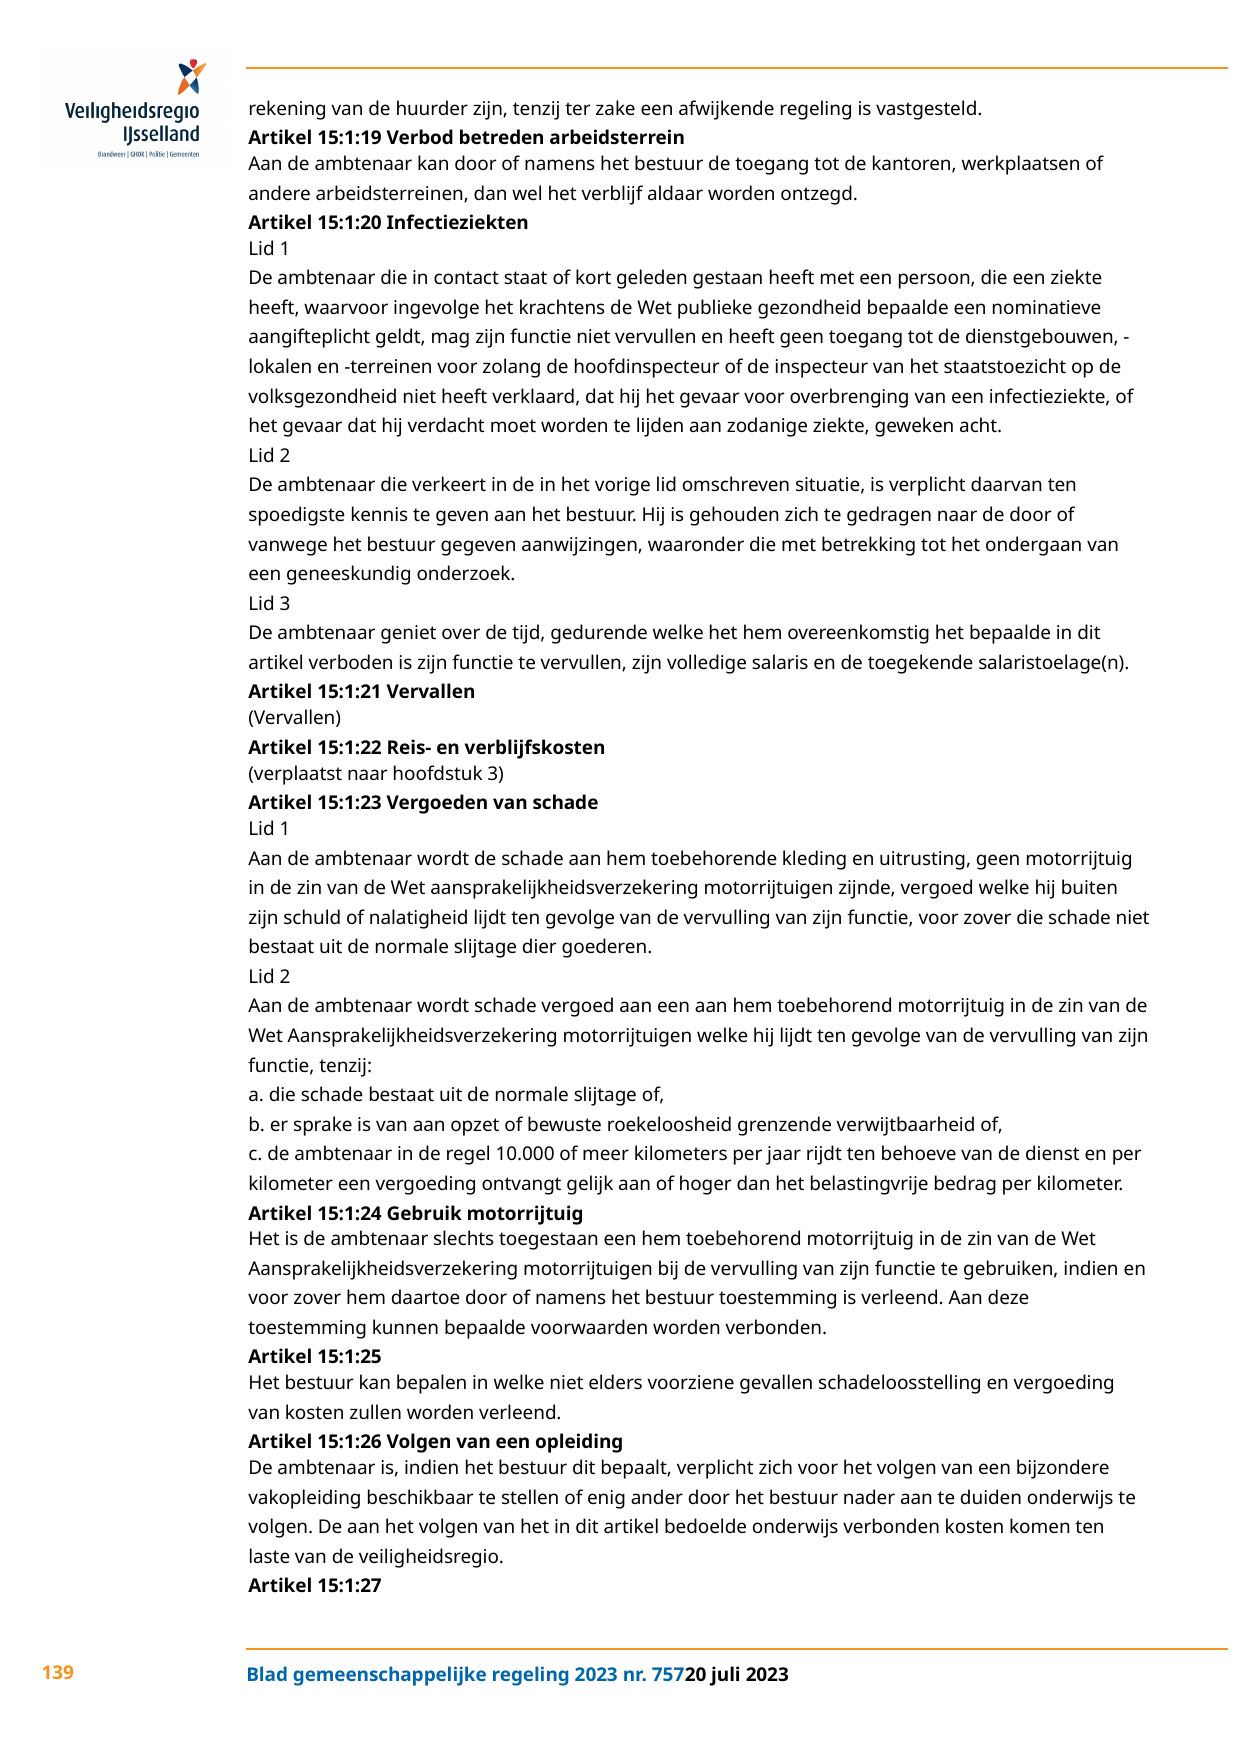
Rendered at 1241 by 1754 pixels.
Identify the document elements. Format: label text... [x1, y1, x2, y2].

text Artikel 15:1:26 Volgen van een opleiding [248, 1429, 1152, 1454]
text Het bestuur kan bepalen in welke niet elders voorziene gevallen schadeloosstelling en vergoeding van kosten zullen worden verleend. [248, 1369, 1152, 1425]
text Lid 3 [248, 590, 1152, 616]
text De ambtenaar die verkeert in de in het vorige lid omschreven situatie, is verplicht daarvan ten spoedigste kennis te geven aan het bestuur. Hij is gehouden zich te gedragen naar de door of vanwege het bestuur gegeven aanwijzingen, waaronder die met betrekking tot het ondergaan van een geneeskundig onderzoek. [248, 472, 1152, 586]
text Aan de ambtenaar wordt schade vergoed aan een aan hem toebehorend motorrijtuig in de zin van de Wet Aansprakelijkheidsverzekering motorrijtuigen welke hij lijdt ten gevolge van de vervulling van zijn functie, tenzij: [248, 993, 1152, 1077]
text c. de ambtenaar in de regel 10.000 of meer kilometers per jaar rijdt ten behoeve van de dienst en per kilometer een vergoeding ontvangt gelijk aan of hoger dan het belastingvrije bedrag per kilometer. [248, 1141, 1152, 1196]
text Artikel 15:1:27 [248, 1573, 1152, 1598]
text Artikel 15:1:19 Verbod betreden arbeidsterrein [248, 124, 1152, 150]
text Aan de ambtenaar kan door of namens het bestuur de toegang tot de kantoren, werkplaatsen of andere arbeidsterreinen, dan wel het verblijf aldaar worden ontzegd. [248, 150, 1152, 205]
text Lid 2 [248, 442, 1152, 468]
text De ambtenaar die in contact staat of kort geleden gestaan heeft met een persoon, die een ziekte heeft, waarvoor ingevolge het krachtens de Wet publieke gezondheid bepaalde een nominatieve aangifteplicht geldt, mag zijn functie niet vervullen en heeft geen toegang tot de dienstgebouwen, -lokalen en -terreinen voor zolang de hoofdinspecteur of de inspecteur van het staatstoezicht op de volksgezondheid niet heeft verklaard, dat hij het gevaar voor overbrenging van een infectieziekte, of het gevaar dat hij verdacht moet worden te lijden aan zodanige ziekte, geweken acht. [248, 264, 1152, 438]
text Artikel 15:1:20 Infectieziekten [248, 209, 1152, 235]
text Lid 1 [248, 235, 1152, 261]
text Artikel 15:1:24 Gebruik motorrijtuig [248, 1200, 1152, 1225]
text Het is de ambtenaar slechts toegestaan een hem toebehorend motorrijtuig in de zin van de Wet Aansprakelijkheidsverzekering motorrijtuigen bij de vervulling van zijn functie te gebruiken, indien en voor zover hem daartoe door of namens het bestuur toestemming is verleend. Aan deze toestemming kunnen bepaalde voorwaarden worden verbonden. [248, 1225, 1152, 1340]
text Aan de ambtenaar wordt de schade aan hem toebehorende kleding en uitrusting, geen motorrijtuig in de zin van de Wet aansprakelijkheidsverzekering motorrijtuigen zijnde, vergoed welke hij buiten zijn schuld of nalatigheid lijdt ten gevolge van de vervulling van zijn functie, voor zover die schade niet bestaat uit de normale slijtage dier goederen. [248, 845, 1152, 959]
text Artikel 15:1:21 Vervallen [248, 679, 1152, 704]
text Artikel 15:1:22 Reis- en verblijfskosten [248, 734, 1152, 760]
text rekening van de huurder zijn, tenzij ter zake een afwijkende regeling is vastgesteld. [248, 95, 1152, 121]
text a. die schade bestaat uit de normale slijtage of, [248, 1081, 1152, 1107]
text (Vervallen) [248, 704, 1152, 730]
text Lid 1 [248, 815, 1152, 841]
picture [41, 47, 231, 172]
text Lid 2 [248, 963, 1152, 989]
text b. er sprake is van aan opzet of bewuste roekeloosheid grenzende verwijtbaarheid of, [248, 1111, 1152, 1137]
text De ambtenaar geniet over de tijd, gedurende welke het hem overeenkomstig het bepaalde in dit artikel verboden is zijn functie te vervullen, zijn volledige salaris en de toegekende salaristoelage(n). [248, 619, 1152, 675]
text Artikel 15:1:23 Vergoeden van schade [248, 789, 1152, 815]
text (verplaatst naar hoofdstuk 3) [248, 760, 1152, 786]
text De ambtenaar is, indien het bestuur dit bepaalt, verplicht zich voor het volgen van een bijzondere vakopleiding beschikbaar te stellen of enig ander door het bestuur nader aan te duiden onderwijs te volgen. De aan het volgen van het in dit artikel bedoelde onderwijs verbonden kosten komen ten laste van de veiligheidsregio. [248, 1454, 1152, 1569]
text Artikel 15:1:25 [248, 1344, 1152, 1369]
